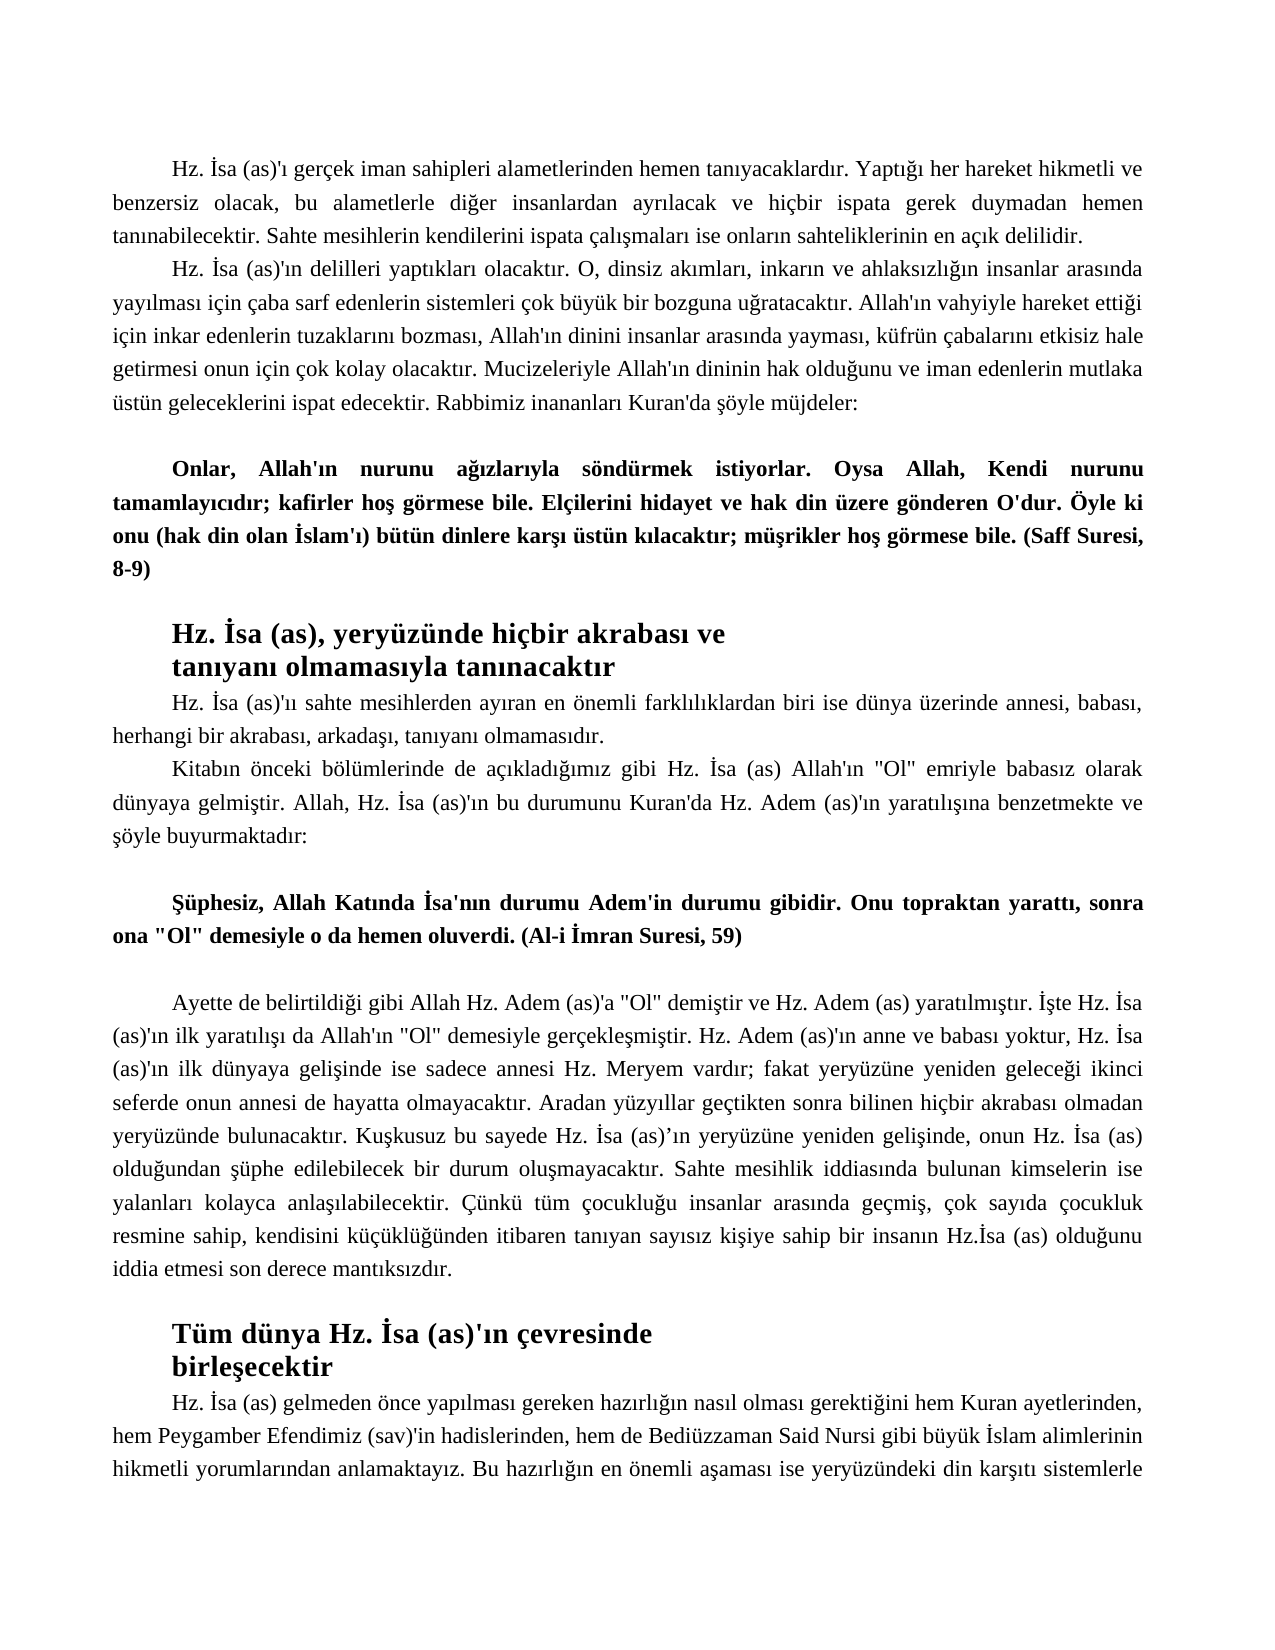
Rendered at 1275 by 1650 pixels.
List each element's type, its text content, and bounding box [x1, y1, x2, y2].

text Hz. İsa (as) gelmeden önce yapılması gereken hazırlığın nasıl olması gerektiğini hem Kuran ayetlerinden, hem Peygamber Efendimiz (sav)'in hadislerinden, hem de Bediüzzaman Said Nursi gibi büyük İslam alimlerinin hikmetli yorumlarından anlamaktayız. Bu hazırlığın en önemli aşaması ise yeryüzündeki din karşıtı sistemlerle [112, 1383, 1145, 1483]
text Şüphesiz, Allah Katında İsa'nın durumu Adem'in durumu gibidir. Onu topraktan yarattı, sonra ona "Ol" demesiyle o da hemen oluverdi. (Al-i İmran Suresi, 59) [112, 883, 1145, 950]
text Onlar, Allah'ın nurunu ağızlarıyla söndürmek istiyorlar. Oysa Allah, Kendi nurunu tamamlayıcıdır; kafirler hoş görmese bile. Elçilerini hidayet ve hak din üzere gönderen O'dur. Öyle ki onu (hak din olan İslam'ı) bütün dinlere karşı üstün kılacaktır; müşrikler hoş görmese bile. (Saff Suresi, 8-9) [112, 450, 1145, 583]
text tanıyanı olmamasıyla tanınacaktır [112, 650, 1145, 683]
text Tüm dünya Hz. İsa (as)'ın çevresinde [112, 1317, 1145, 1350]
text Kitabın önceki bölümlerinde de açıkladığımız gibi Hz. İsa (as) Allah'ın "Ol" emriyle babasız olarak dünyaya gelmiştir. Allah, Hz. İsa (as)'ın bu durumunu Kuran'da Hz. Adem (as)'ın yaratılışına benzetmekte ve şöyle buyurmaktadır: [112, 750, 1145, 850]
text Hz. İsa (as)'ı gerçek iman sahipleri alametlerinden hemen tanıyacaklardır. Yaptığı her hareket hikmetli ve benzersiz olacak, bu alametlerle diğer insanlardan ayrılacak ve hiçbir ispata gerek duymadan hemen tanınabilecektir. Sahte mesihlerin kendilerini ispata çalışmaları ise onların sahteliklerinin en açık delilidir. [112, 150, 1145, 250]
text Hz. İsa (as), yeryüzünde hiçbir akrabası ve [112, 617, 1145, 650]
text Hz. İsa (as)'ın delilleri yaptıkları olacaktır. O, dinsiz akımları, inkarın ve ahlaksızlığın insanlar arasında yayılması için çaba sarf edenlerin sistemleri çok büyük bir bozguna uğratacaktır. Allah'ın vahyiyle hareket ettiği için inkar edenlerin tuzaklarını bozması, Allah'ın dinini insanlar arasında yayması, küfrün çabalarını etkisiz hale getirmesi onun için çok kolay olacaktır. Mucizeleriyle Allah'ın dininin hak olduğunu ve iman edenlerin mutlaka üstün geleceklerini ispat edecektir. Rabbimiz inananları Kuran'da şöyle müjdeler: [112, 250, 1145, 417]
text Hz. İsa (as)'ıı sahte mesihlerden ayıran en önemli farklılıklardan biri ise dünya üzerinde annesi, babası, herhangi bir akrabası, arkadaşı, tanıyanı olmamasıdır. [112, 683, 1145, 750]
text birleşecektir [112, 1350, 1145, 1383]
text Ayette de belirtildiği gibi Allah Hz. Adem (as)'a "Ol" demiştir ve Hz. Adem (as) yaratılmıştır. İşte Hz. İsa (as)'ın ilk yaratılışı da Allah'ın "Ol" demesiyle gerçekleşmiştir. Hz. Adem (as)'ın anne ve babası yoktur, Hz. İsa (as)'ın ilk dünyaya gelişinde ise sadece annesi Hz. Meryem vardır; fakat yeryüzüne yeniden geleceği ikinci seferde onun annesi de hayatta olmayacaktır. Aradan yüzyıllar geçtikten sonra bilinen hiçbir akrabası olmadan yeryüzünde bulunacaktır. Kuşkusuz bu sayede Hz. İsa (as)’ın yeryüzüne yeniden gelişinde, onun Hz. İsa (as) olduğundan şüphe edilebilecek bir durum oluşmayacaktır. Sahte mesihlik iddiasında bulunan kimselerin ise yalanları kolayca anlaşılabilecektir. Çünkü tüm çocukluğu insanlar arasında geçmiş, çok sayıda çocukluk resmine sahip, kendisini küçüklüğünden itibaren tanıyan sayısız kişiye sahip bir insanın Hz.İsa (as) olduğunu iddia etmesi son derece mantıksızdır. [112, 983, 1145, 1283]
